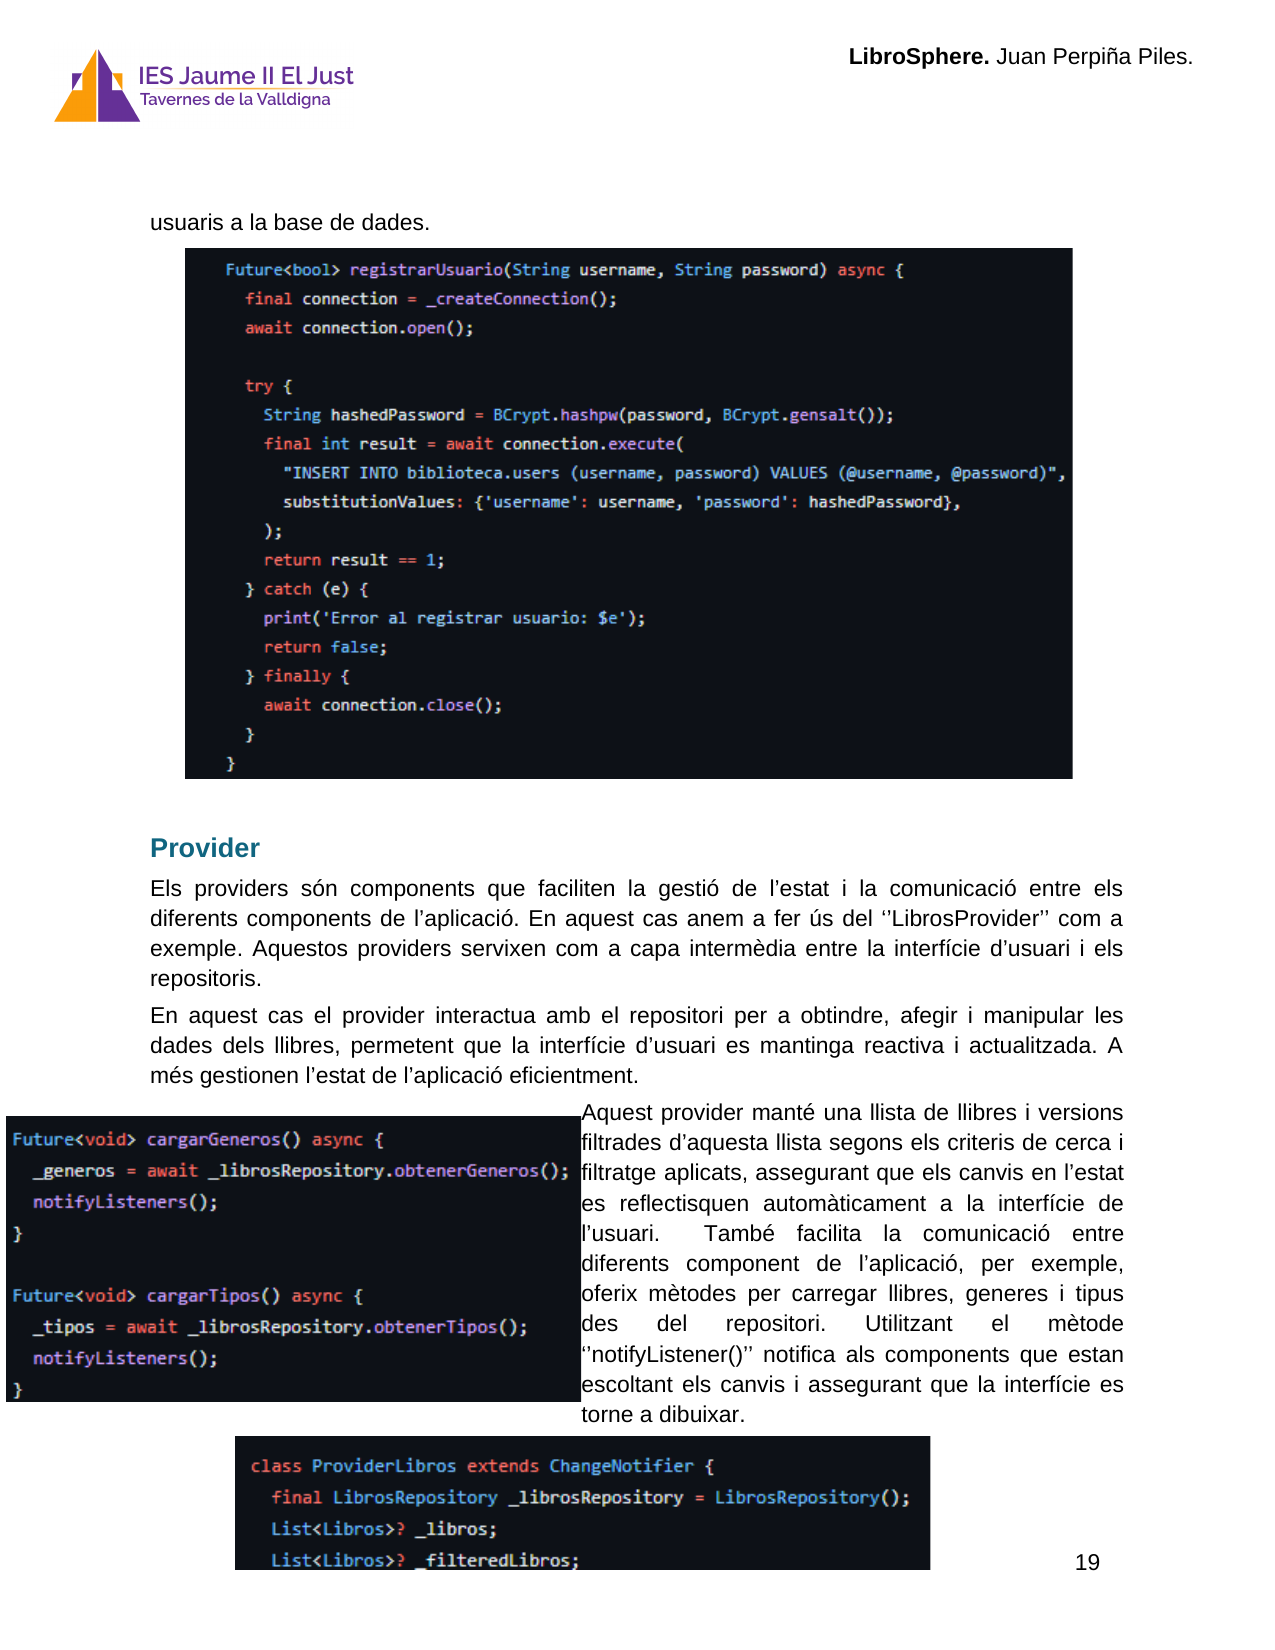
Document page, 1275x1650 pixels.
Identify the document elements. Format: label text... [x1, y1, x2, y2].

text Els providers són components que faciliten la gestió de l’estat i la comunicació entre els diferents components de l’aplicació. En aquest cas anem a fer ús del ‘’LibrosProvider’’ com a exemple. Aquestos providers servixen com a capa intermèdia entre la interfície d’usuari i els repositoris. [150, 874, 1124, 991]
text En aquest cas el provider interactua amb el repositori per a obtindre, afegir i manipular les dades dels llibres, permetent que la interfície d’usuari es mantinga reactiva i actualitzada. A més gestionen l’estat de l’aplicació eficientment. [150, 1002, 1124, 1088]
picture [6, 1116, 582, 1402]
text Provider [150, 832, 1124, 863]
text usuaris a la base de dades. [150, 209, 1124, 235]
text Aquest provider manté una llista de llibres i versions filtrades d’aquesta llista segons els criteris de cerca i filtratge aplicats, assegurant que els canvis en l’estat es reflectisquen automàticament a la interfície de l’usuari. També facilita la comunicació entre diferents component de l’aplicació, per exemple, oferix mètodes per carregar llibres, generes i tipus des del repositori. Utilitzant el mètode ‘’notifyListener()’’ notifica als components que estan escoltant els canvis i assegurant que la interfície es torne a dibuixar. [150, 1099, 1124, 1427]
picture [235, 1436, 931, 1570]
picture [185, 248, 1073, 779]
picture [50, 42, 354, 129]
